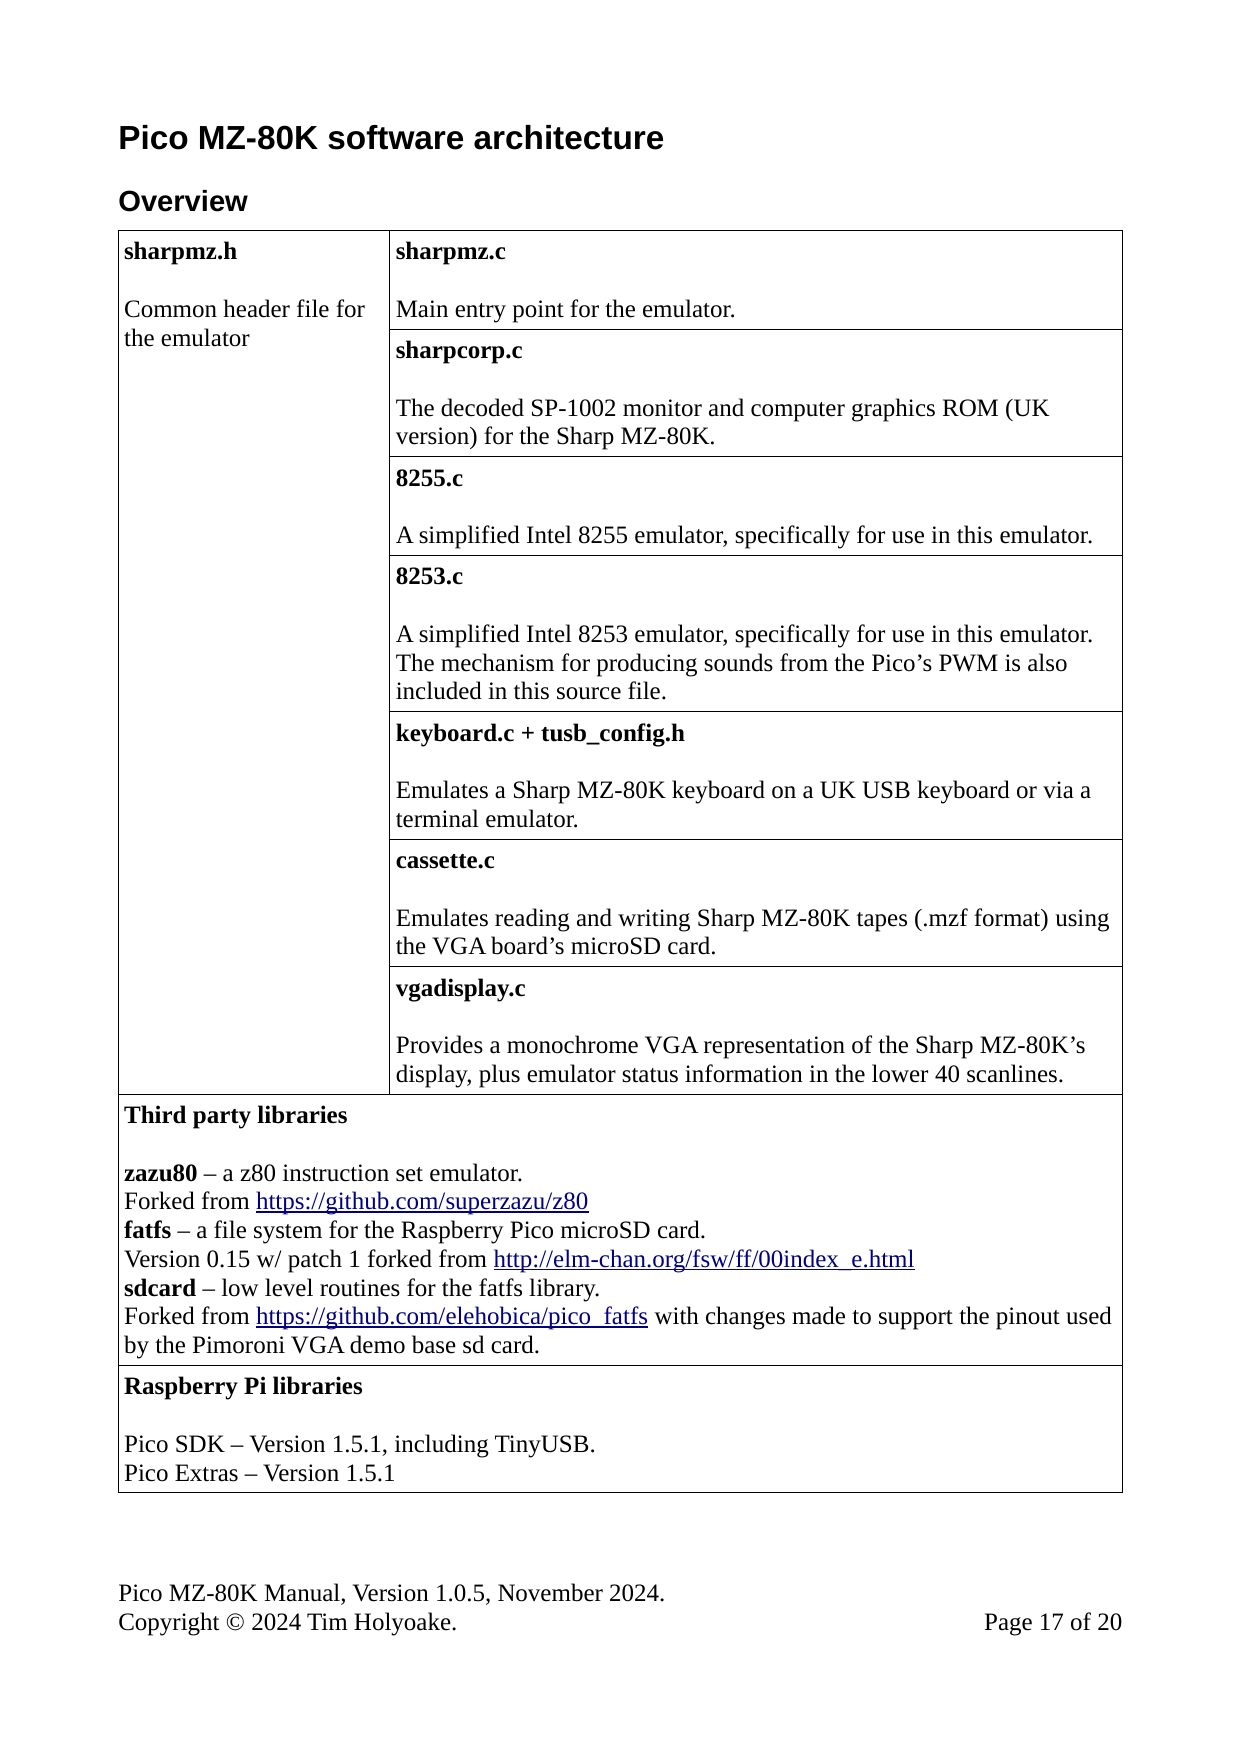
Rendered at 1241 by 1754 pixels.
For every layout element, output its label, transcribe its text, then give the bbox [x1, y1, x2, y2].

table_cell keyboard.c + tusb_config.h Emulates a Sharp MZ-80K keyboard on a UK USB keyboard or via a terminal emulator. [390, 712, 1122, 838]
table_header sharpmz.c Main entry point for the emulator. [390, 231, 1122, 328]
table_cell Third party libraries zazu80 – a z80 instruction set emulator. Forked from https://github.com/superzazu/z80 fatfs – a file system for the Raspberry Pico microSD card. Version 0.15 w/ patch 1 forked from http://elm-chan.org/fsw/ff/00index_e.html sdcard – low level routines for the fatfs library. Forked from https://github.com/elehobica/pico_fatfs with changes made to support the pinout used by the Pimoroni VGA demo base sd card. [119, 1095, 1122, 1365]
table_cell vgadisplay.c Provides a monochrome VGA representation of the Sharp MZ-80K’s display, plus emulator status information in the lower 40 scanlines. [390, 967, 1122, 1093]
table_cell 8255.c A simplified Intel 8255 emulator, specifically for use in this emulator. [390, 457, 1122, 555]
subtitle Pico MZ-80K software architecture [118, 118, 1122, 157]
table_cell Raspberry Pi libraries Pico SDK – Version 1.5.1, including TinyUSB. Pico Extras – Version 1.5.1 [119, 1366, 1122, 1492]
subtitle Overview [118, 184, 1122, 217]
table_cell 8253.c A simplified Intel 8253 emulator, specifically for use in this emulator. The mechanism for producing sounds from the Pico’s PWM is also included in this source file. [390, 556, 1122, 711]
table_header sharpmz.h Common header file for the emulator [119, 231, 389, 1093]
table_cell sharpcorp.c The decoded SP-1002 monitor and computer graphics ROM (UK version) for the Sharp MZ-80K. [390, 330, 1122, 456]
table_cell cassette.c Emulates reading and writing Sharp MZ-80K tapes (.mzf format) using the VGA board’s microSD card. [390, 840, 1122, 966]
